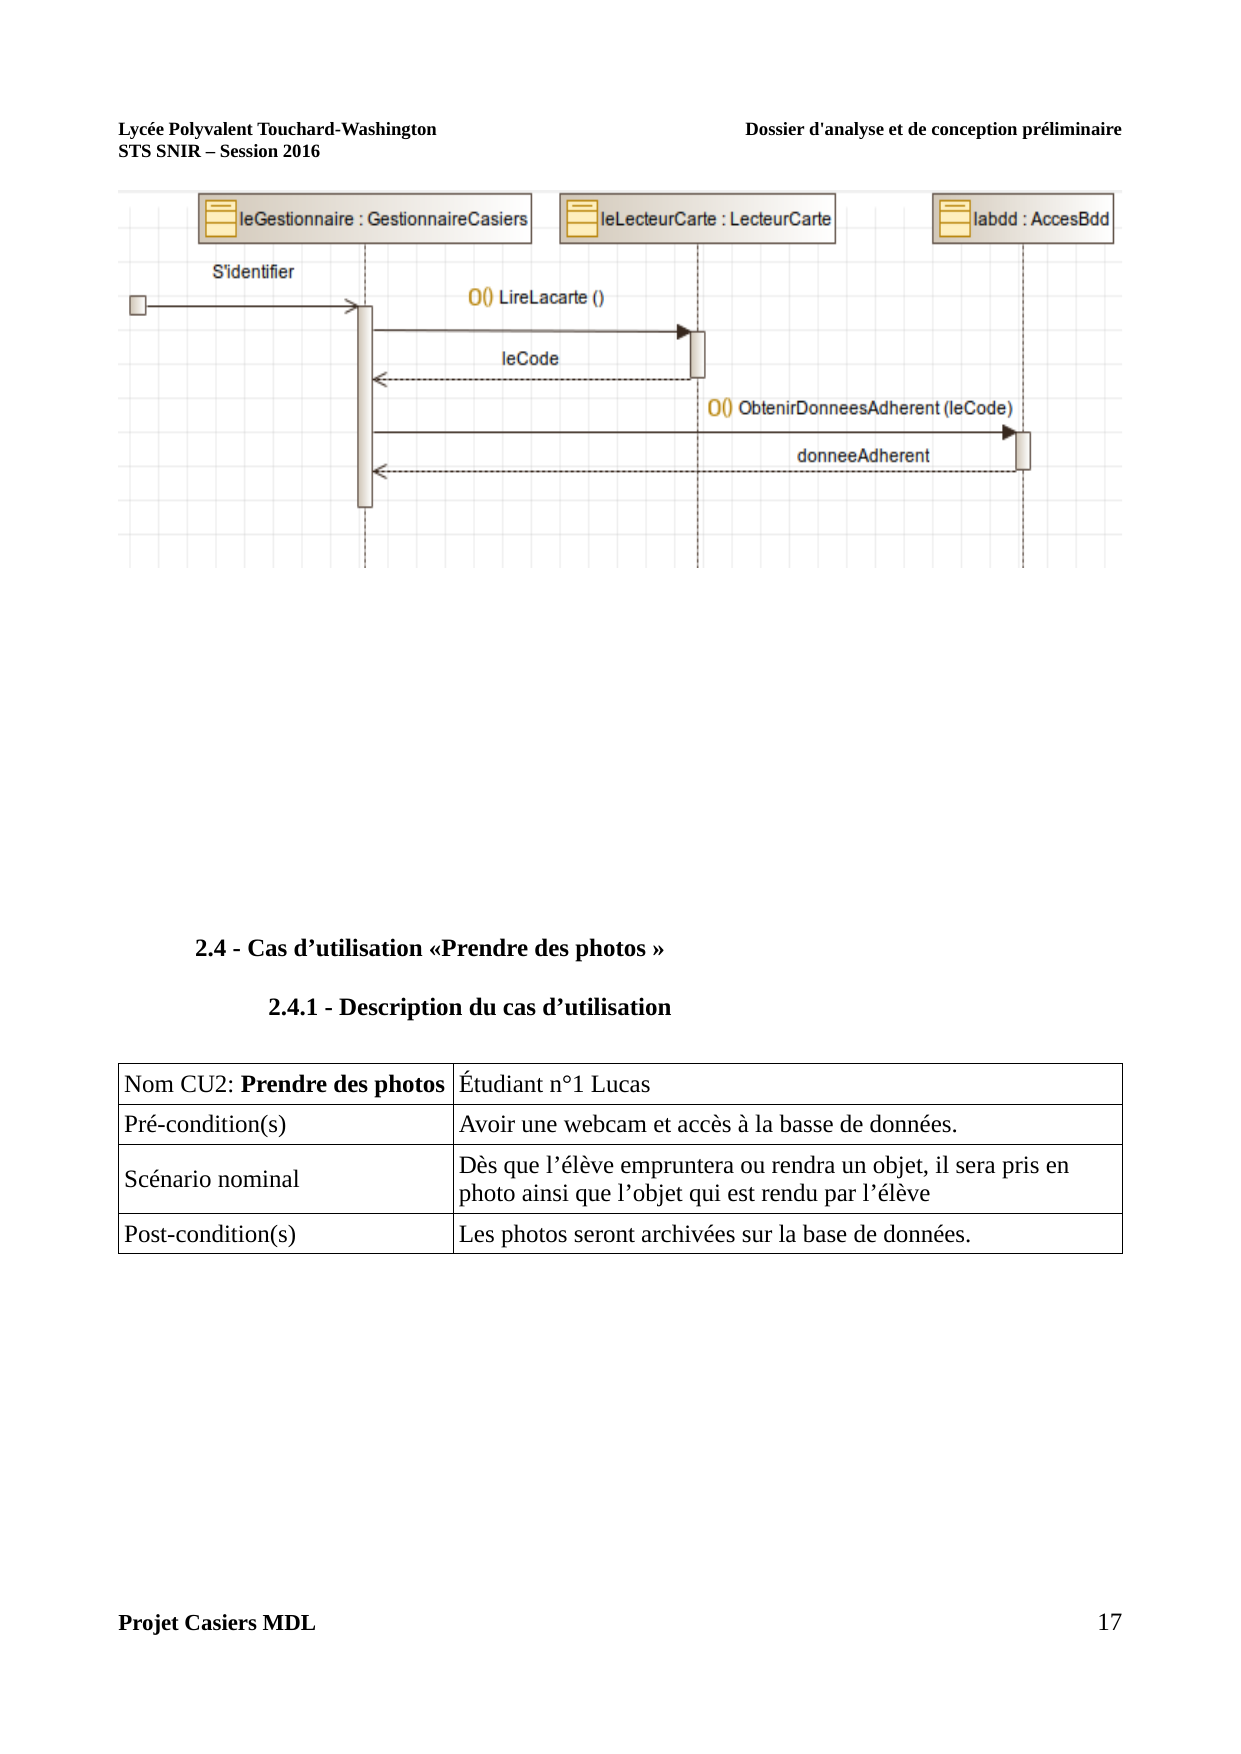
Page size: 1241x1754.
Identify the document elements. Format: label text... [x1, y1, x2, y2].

table_cell Dès que l’élève empruntera ou rendra un objet, il sera pris en photo ainsi que l’objet qui est rendu par l’élève [454, 1145, 1122, 1213]
table_cell Scénario nominal [119, 1145, 453, 1213]
subtitle 2.4.1 - Description du cas d’utilisation [118, 988, 1122, 1022]
table_cell Les photos seront archivées sur la base de données. [454, 1214, 1122, 1253]
subtitle 2.4 - Cas d’utilisation «Prendre des photos » [195, 933, 1122, 961]
table_cell Pré-condition(s) [119, 1105, 453, 1144]
table_header Nom CU2: Prendre des photos [119, 1064, 453, 1103]
picture [118, 190, 1123, 568]
table_cell Avoir une webcam et accès à la basse de données. [454, 1105, 1122, 1144]
table_header Étudiant n°1 Lucas [454, 1064, 1122, 1103]
table_cell Post-condition(s) [119, 1214, 453, 1253]
